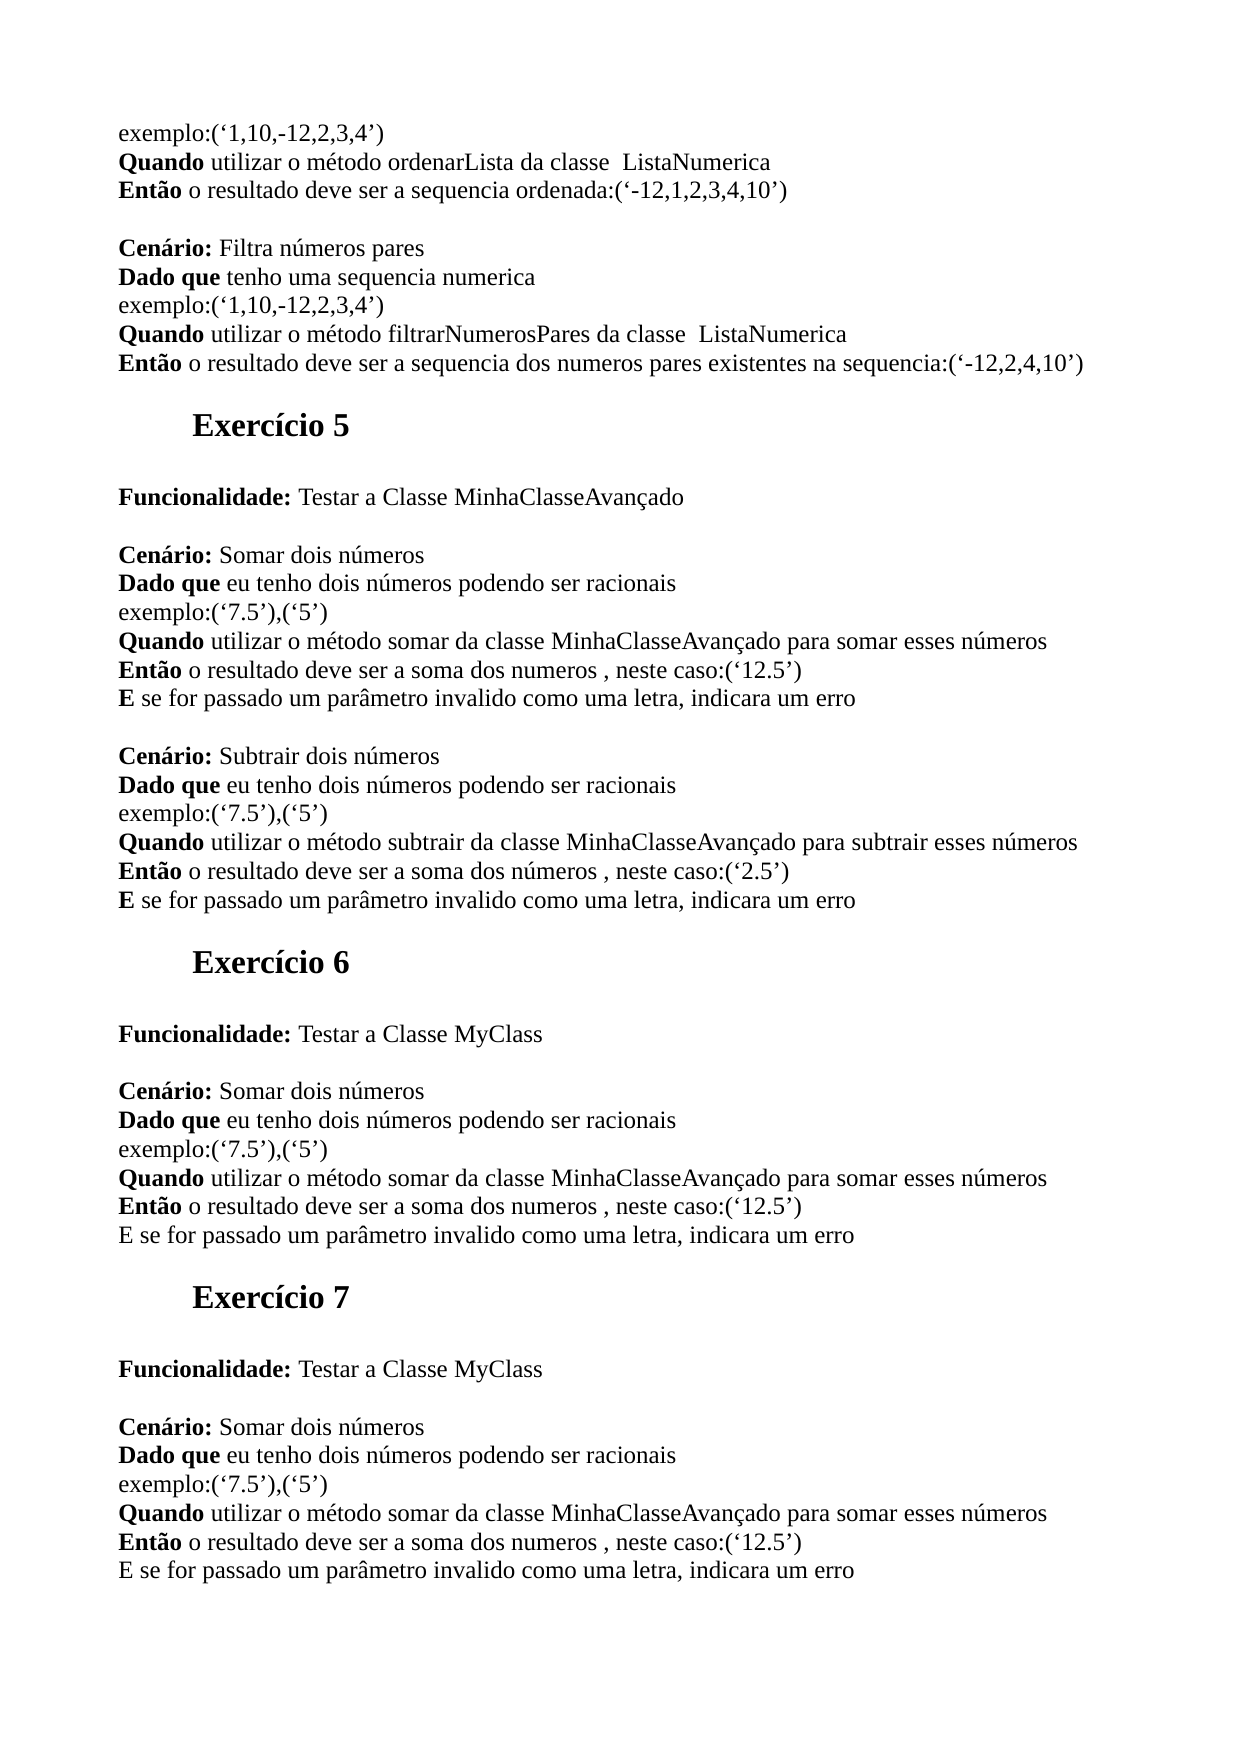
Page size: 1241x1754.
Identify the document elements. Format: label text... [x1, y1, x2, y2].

text exemplo:(‘7.5’),(‘5’) [118, 1469, 1122, 1498]
text Então o resultado deve ser a soma dos números , neste caso:(‘2.5’) [118, 856, 1122, 885]
text Funcionalidade: Testar a Classe MinhaClasseAvançado [118, 482, 1122, 511]
text Dado que eu tenho dois números podendo ser racionais [118, 568, 1122, 597]
text Funcionalidade: Testar a Classe MyClass [118, 1019, 1122, 1048]
text Cenário: Somar dois números [118, 540, 1122, 568]
text Quando utilizar o método subtrair da classe MinhaClasseAvançado para subtrair esses números [118, 827, 1122, 856]
text exemplo:(‘7.5’),(‘5’) [118, 798, 1122, 827]
text E se for passado um parâmetro invalido como uma letra, indicara um erro [118, 1220, 1122, 1249]
text exemplo:(‘1,10,-12,2,3,4’) [118, 291, 1122, 319]
text Quando utilizar o método ordenarLista da classe ListaNumerica [118, 147, 1122, 176]
text Então o resultado deve ser a soma dos numeros , neste caso:(‘12.5’) [118, 1191, 1122, 1220]
text E se for passado um parâmetro invalido como uma letra, indicara um erro [118, 1556, 1122, 1584]
text Funcionalidade: Testar a Classe MyClass [118, 1354, 1122, 1383]
text Exercício 7 [118, 1278, 1122, 1316]
text Então o resultado deve ser a soma dos numeros , neste caso:(‘12.5’) [118, 1527, 1122, 1556]
text Quando utilizar o método somar da classe MinhaClasseAvançado para somar esses números [118, 1163, 1122, 1191]
text Quando utilizar o método somar da classe MinhaClasseAvançado para somar esses números [118, 626, 1122, 655]
text Cenário: Subtrair dois números [118, 741, 1122, 770]
text Exercício 6 [118, 942, 1122, 981]
text E se for passado um parâmetro invalido como uma letra, indicara um erro [118, 683, 1122, 712]
text Cenário: Filtra números pares [118, 233, 1122, 262]
text Dado que eu tenho dois números podendo ser racionais [118, 1441, 1122, 1469]
text exemplo:(‘1,10,-12,2,3,4’) [118, 118, 1122, 147]
text Então o resultado deve ser a sequencia ordenada:(‘-12,1,2,3,4,10’) [118, 176, 1122, 204]
text Dado que tenho uma sequencia numerica [118, 262, 1122, 291]
text exemplo:(‘7.5’),(‘5’) [118, 597, 1122, 626]
text Cenário: Somar dois números [118, 1412, 1122, 1441]
text Então o resultado deve ser a soma dos numeros , neste caso:(‘12.5’) [118, 655, 1122, 683]
text Cenário: Somar dois números [118, 1076, 1122, 1105]
text Quando utilizar o método filtrarNumerosPares da classe ListaNumerica [118, 319, 1122, 348]
text Dado que eu tenho dois números podendo ser racionais [118, 1105, 1122, 1134]
text Exercício 5 [118, 406, 1122, 444]
text exemplo:(‘7.5’),(‘5’) [118, 1134, 1122, 1163]
text E se for passado um parâmetro invalido como uma letra, indicara um erro [118, 885, 1122, 913]
text Então o resultado deve ser a sequencia dos numeros pares existentes na sequencia:(‘-12,2,4,10’) [118, 348, 1122, 377]
text Quando utilizar o método somar da classe MinhaClasseAvançado para somar esses números [118, 1498, 1122, 1527]
text Dado que eu tenho dois números podendo ser racionais [118, 770, 1122, 798]
